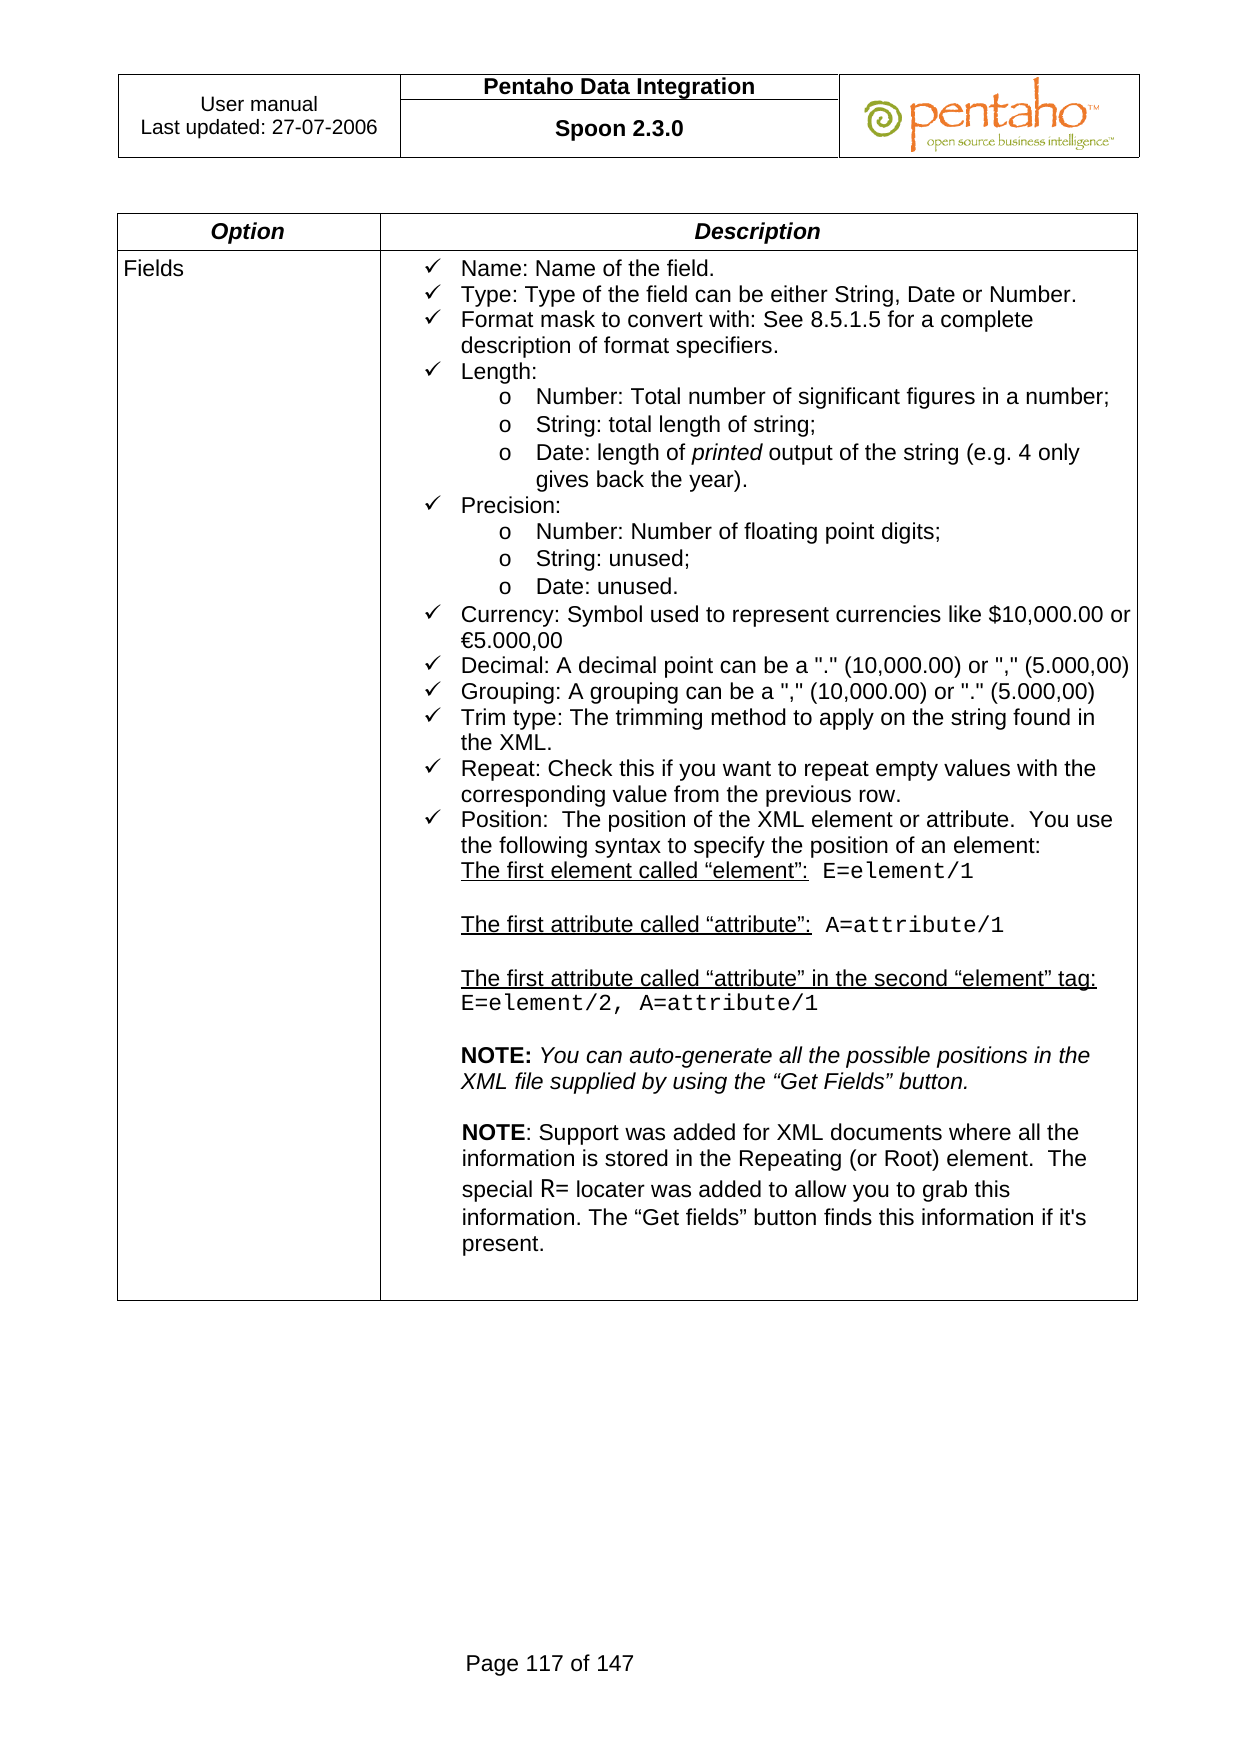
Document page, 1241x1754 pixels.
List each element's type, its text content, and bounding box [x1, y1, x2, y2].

table_header Description [381, 214, 1137, 250]
table_header Option [118, 214, 380, 250]
table_cell Name: Name of the field. Type: Type of the field can be either String, Date or Number. Format mask to convert with: See 8.5.1.5 for a complete description of format specifiers. Length: Number: Total number of significant figures in a number; String: total length of string; Date: length of printed output of the string (e.g. 4 only gives back the year). Precision: Number: Number of floating point digits; String: unused; Date: unused. Currency: Symbol used to represent currencies like $10,000.00 or €5.000,00 Decimal: A decimal point can be a "." (10,000.00) or "," (5.000,00) Grouping: A grouping can be a "," (10,000.00) or "." (5.000,00) Trim type: The trimming method to apply on the string found in the XML. Repeat: Check this if you want to repeat empty values with the corresponding value from the previous row. Position: The position of the XML element or attribute. You use the following syntax to specify the position of an element: The first element called “element”: E=element/1 The first attribute called “attribute”: A=attribute/1 The first attribute called “attribute” in the second “element” tag: E=element/2, A=attribute/1 NOTE: You can auto-generate all the possible positions in the XML file supplied by using the “Get Fields” button. NOTE: Support was added for XML documents where all the information is stored in the Repeating (or Root) element. The special R= locater was added to allow you to grab this information. The “Get fields” button finds this information if it's present. [381, 251, 1137, 1300]
table_cell Fields [118, 251, 380, 1300]
